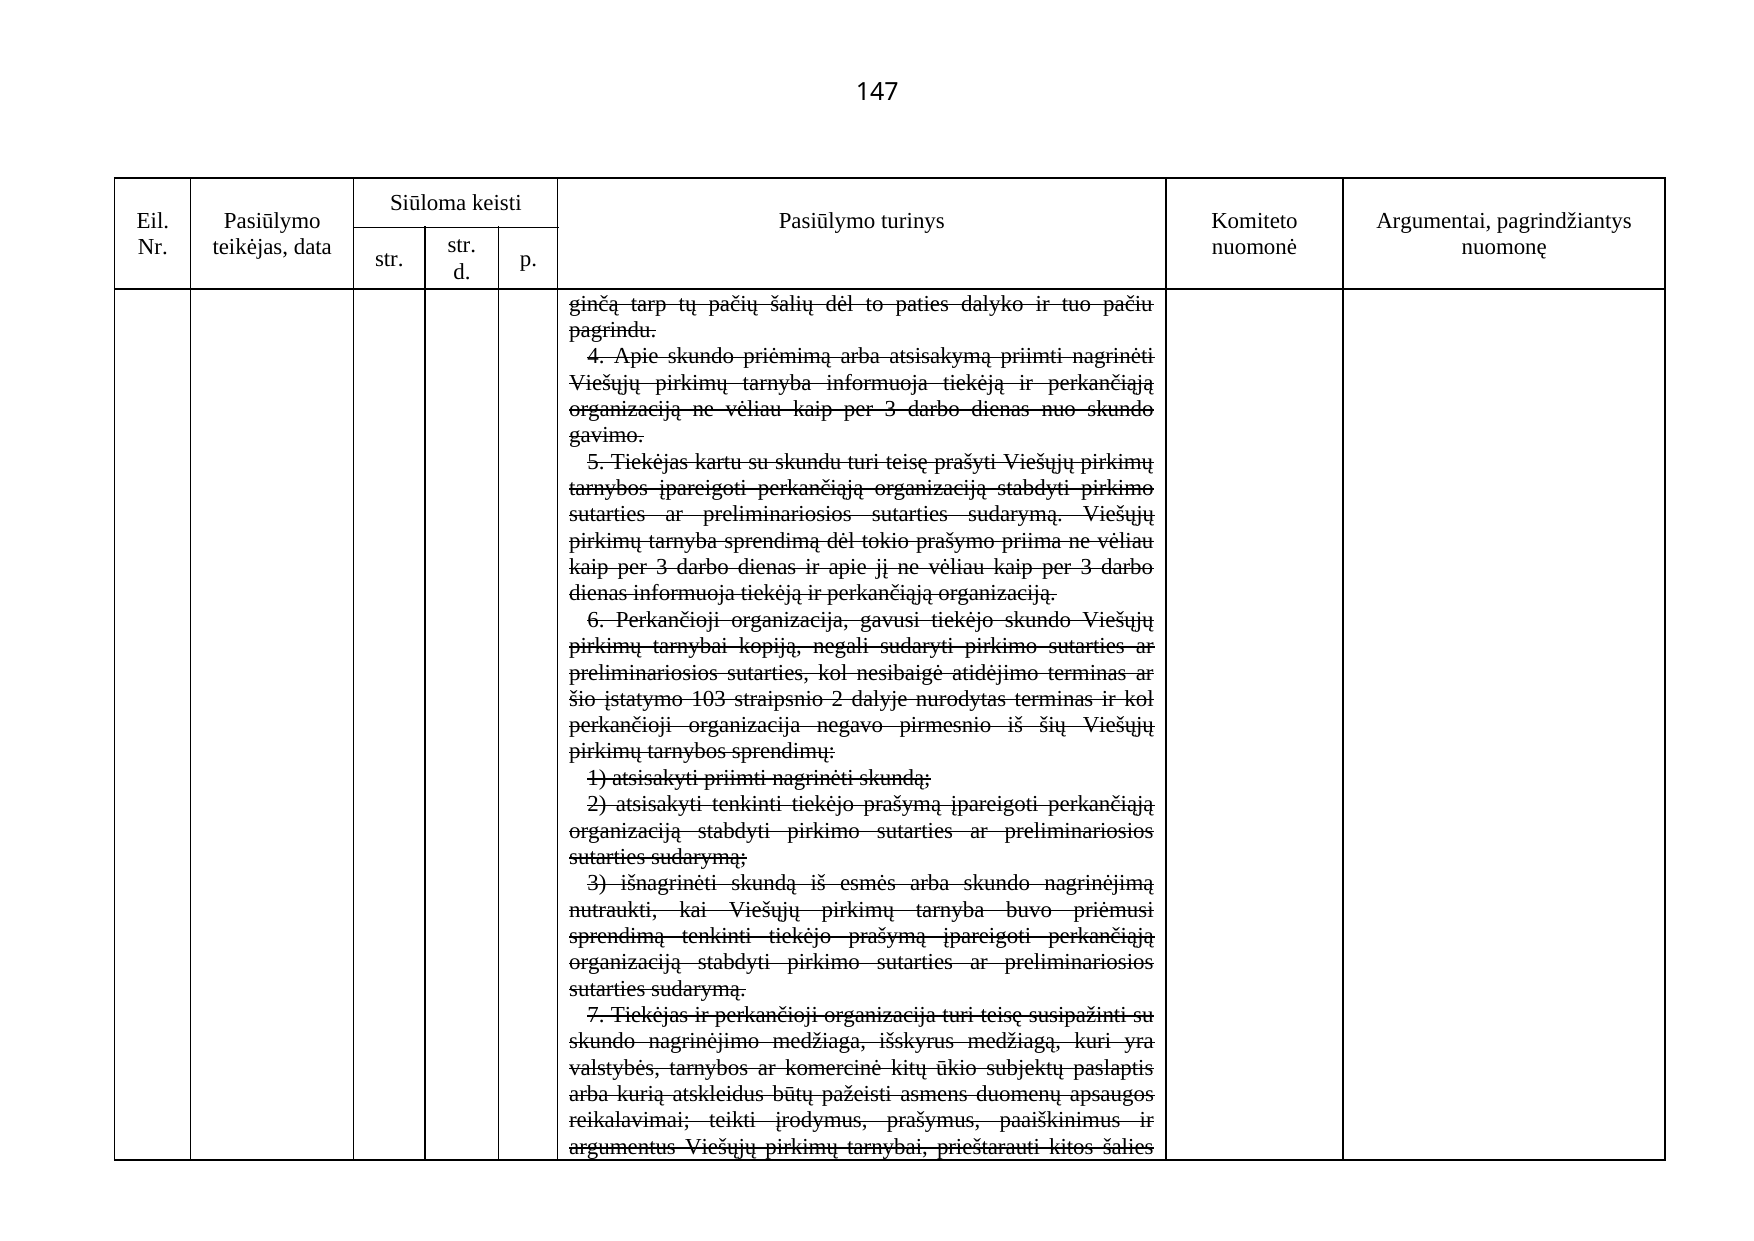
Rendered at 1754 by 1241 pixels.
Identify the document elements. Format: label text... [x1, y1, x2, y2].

table_cell str. [354, 228, 424, 288]
table_cell [191, 290, 353, 1159]
table_header Pasiūlymo turinys [558, 179, 1165, 288]
table_header Eil. Nr. [115, 179, 190, 288]
table_cell [1344, 290, 1664, 1159]
table_cell [426, 290, 498, 1159]
table_header Argumentai, pagrindžiantys nuomonę [1344, 179, 1664, 288]
table_cell p. [499, 228, 557, 288]
table_cell ginčą tarp tų pačių šalių dėl to paties dalyko ir tuo pačiu pagrindu. 4. Apie skundo priėmimą arba atsisakymą priimti nagrinėti Viešųjų pirkimų tarnyba informuoja tiekėją ir perkančiąją organizaciją ne vėliau kaip per 3 darbo dienas nuo skundo gavimo. 5. Tiekėjas kartu su skundu turi teisę prašyti Viešųjų pirkimų tarnybos įpareigoti perkančiąją organizaciją stabdyti pirkimo sutarties ar preliminariosios sutarties sudarymą. Viešųjų pirkimų tarnyba sprendimą dėl tokio prašymo priima ne vėliau kaip per 3 darbo dienas ir apie jį ne vėliau kaip per 3 darbo dienas informuoja tiekėją ir perkančiąją organizaciją. 6. Perkančioji organizacija, gavusi tiekėjo skundo Viešųjų pirkimų tarnybai kopiją, negali sudaryti pirkimo sutarties ar preliminariosios sutarties, kol nesibaigė atidėjimo terminas ar šio įstatymo 103 straipsnio 2 dalyje nurodytas terminas ir kol perkančioji organizacija negavo pirmesnio iš šių Viešųjų pirkimų tarnybos sprendimų: 1) atsisakyti priimti nagrinėti skundą; 2) atsisakyti tenkinti tiekėjo prašymą įpareigoti perkančiąją organizaciją stabdyti pirkimo sutarties ar preliminariosios sutarties sudarymą; 3) išnagrinėti skundą iš esmės arba skundo nagrinėjimą nutraukti, kai Viešųjų pirkimų tarnyba buvo priėmusi sprendimą tenkinti tiekėjo prašymą įpareigoti perkančiąją organizaciją stabdyti pirkimo sutarties ar preliminariosios sutarties sudarymą. 7. Tiekėjas ir perkančioji organizacija turi teisę susipažinti su skundo nagrinėjimo medžiaga, išskyrus medžiagą, kuri yra valstybės, tarnybos ar komercinė kitų ūkio subjektų paslaptis arba kurią atskleidus būtų pažeisti asmens duomenų apsaugos reikalavimai; teikti įrodymus, prašymus, paaiškinimus ir argumentus Viešųjų pirkimų tarnybai, prieštarauti kitos šalies [558, 290, 1165, 1159]
table_cell [499, 290, 557, 1159]
table_cell [1167, 290, 1342, 1159]
table_cell [115, 290, 190, 1159]
table_cell [354, 290, 424, 1159]
table_header Komiteto nuomonė [1167, 179, 1342, 288]
table_header Siūloma keisti [354, 179, 557, 226]
table_cell str. d. [426, 228, 498, 288]
table_header Pasiūlymo teikėjas, data [191, 179, 353, 288]
